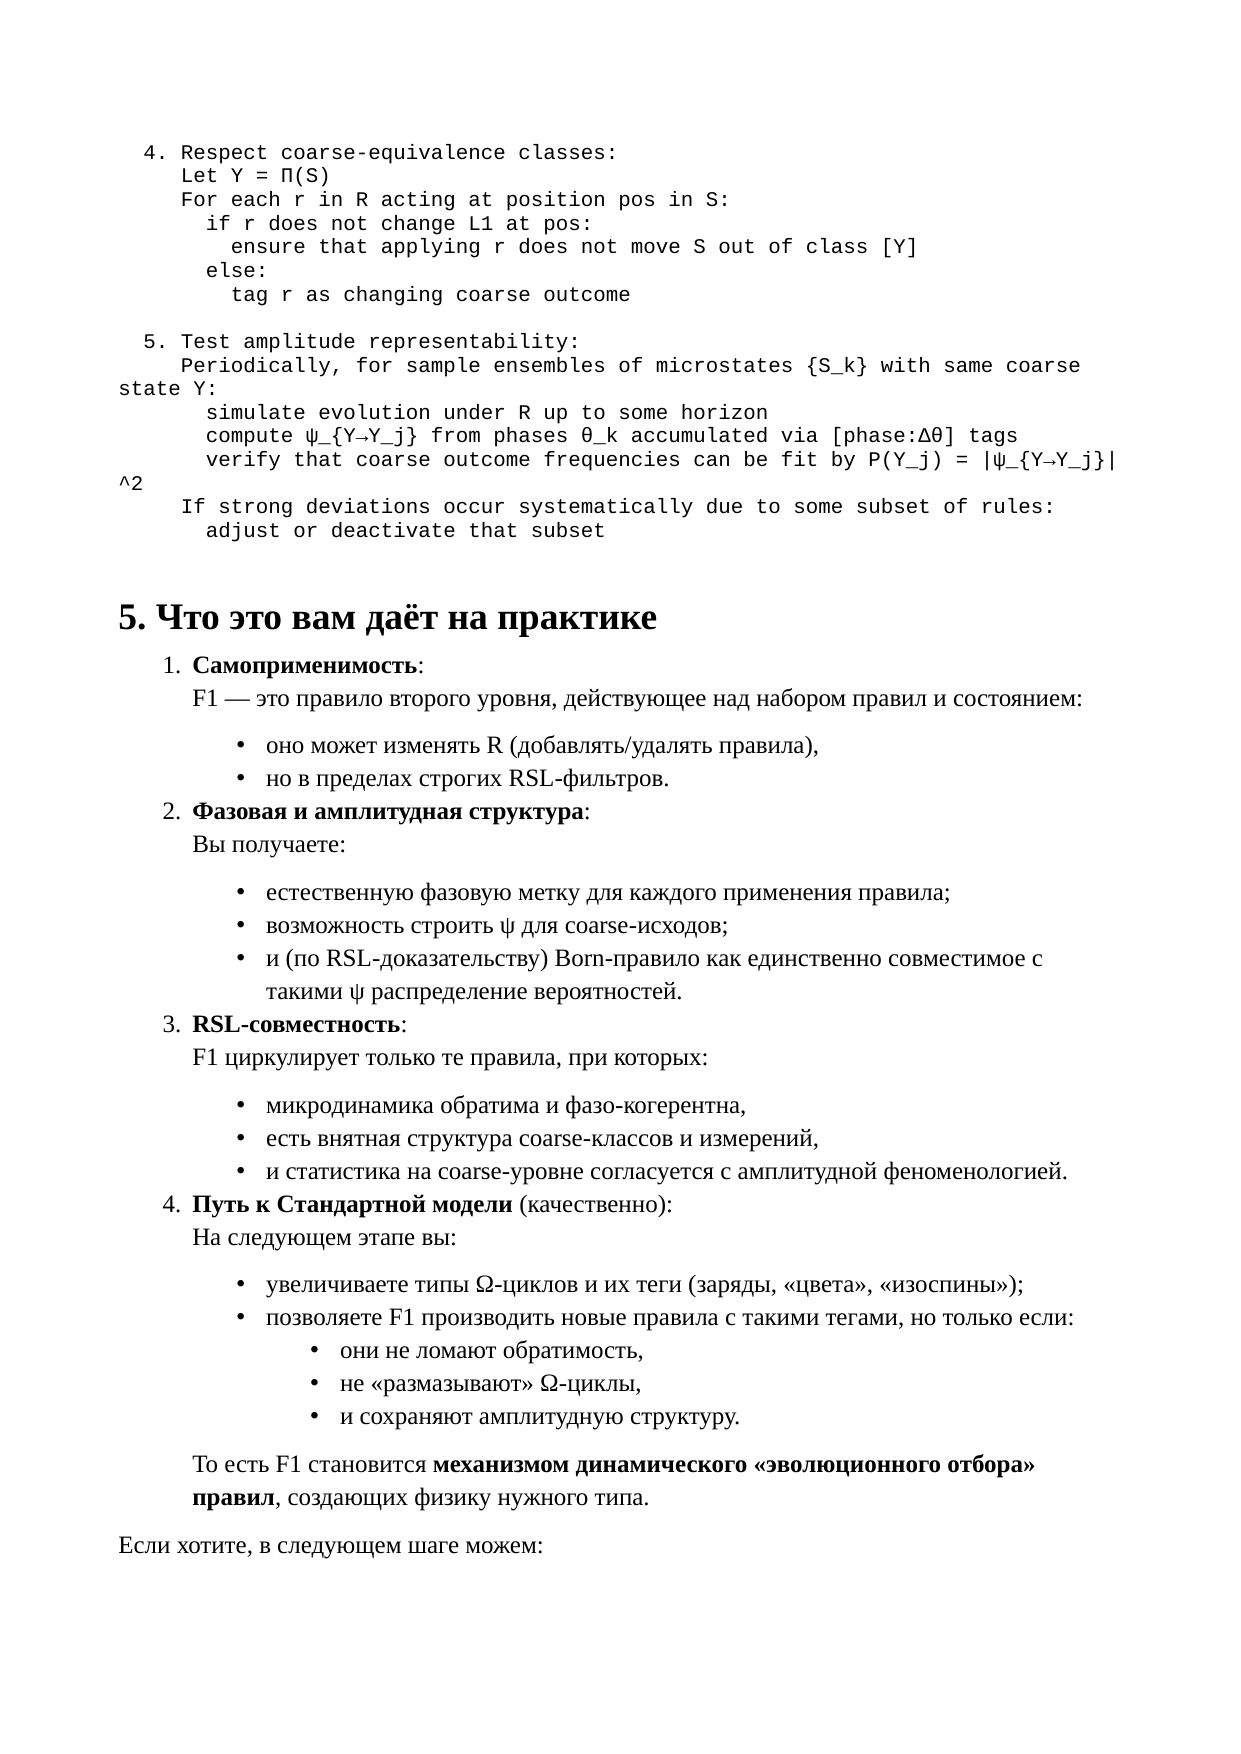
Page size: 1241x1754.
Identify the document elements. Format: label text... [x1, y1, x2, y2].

list микродинамика обратима и фазо‑когерентна, [236, 1090, 1122, 1118]
text If strong deviations occur systematically due to some subset of rules: [118, 496, 1122, 520]
list То есть F1 становится механизмом динамического «эволюционного отбора» правил, создающих физику нужного типа. [162, 1449, 1122, 1511]
text adjust or deactivate that subset [118, 520, 1122, 544]
text Если хотите, в следующем шаге можем: [118, 1530, 1122, 1558]
list RSL‑совместность: F1 циркулирует только те правила, при которых: [162, 1009, 1122, 1071]
list Фазовая и амплитудная структура: Вы получаете: [162, 796, 1122, 858]
list позволяете F1 производить новые правила с такими тегами, но только если: [236, 1302, 1122, 1331]
subtitle 5. Что это вам даёт на практике [118, 594, 1122, 637]
text Let Y = Π(S) [118, 165, 1122, 189]
list и статистика на coarse‑уровне согласуется с амплитудной феноменологией. [236, 1156, 1122, 1184]
text verify that coarse outcome frequencies can be fit by P(Y_j) = |ψ_{Y→Y_j}|^2 [118, 449, 1122, 496]
list они не ломают обратимость, [310, 1335, 1122, 1364]
list естественную фазовую метку для каждого применения правила; [236, 877, 1122, 906]
text Periodically, for sample ensembles of microstates {S_k} with same coarse state Y: [118, 354, 1122, 402]
text if r does not change L1 at pos: [118, 213, 1122, 236]
text tag r as changing coarse outcome [118, 284, 1122, 307]
list и сохраняют амплитудную структуру. [310, 1401, 1122, 1430]
list не «размазывают» Ω‑циклы, [310, 1368, 1122, 1397]
text simulate evolution under R up to some horizon [118, 402, 1122, 426]
list и (по RSL‑доказательству) Born‑правило как единственно совместимое с такими ψ распределение вероятностей. [236, 943, 1122, 1005]
list возможность строить ψ для coarse‑исходов; [236, 910, 1122, 939]
text ensure that applying r does not move S out of class [Y] [118, 236, 1122, 260]
text 4. Respect coarse-equivalence classes: [118, 142, 1122, 165]
list есть внятная структура coarse‑классов и измерений, [236, 1123, 1122, 1151]
list Самоприменимость: F1 — это правило второго уровня, действующее над набором правил и состоянием: [162, 650, 1122, 711]
list Путь к Стандартной модели (качественно): На следующем этапе вы: [162, 1189, 1122, 1251]
list но в пределах строгих RSL‑фильтров. [236, 763, 1122, 792]
list увеличиваете типы Ω‑циклов и их теги (заряды, «цвета», «изоспины»); [236, 1269, 1122, 1298]
text compute ψ_{Y→Y_j} from phases θ_k accumulated via [phase:Δθ] tags [118, 426, 1122, 449]
text 5. Test amplitude representability: [118, 331, 1122, 354]
list оно может изменять R (добавлять/удалять правила), [236, 730, 1122, 759]
text else: [118, 260, 1122, 284]
text For each r in R acting at position pos in S: [118, 189, 1122, 213]
